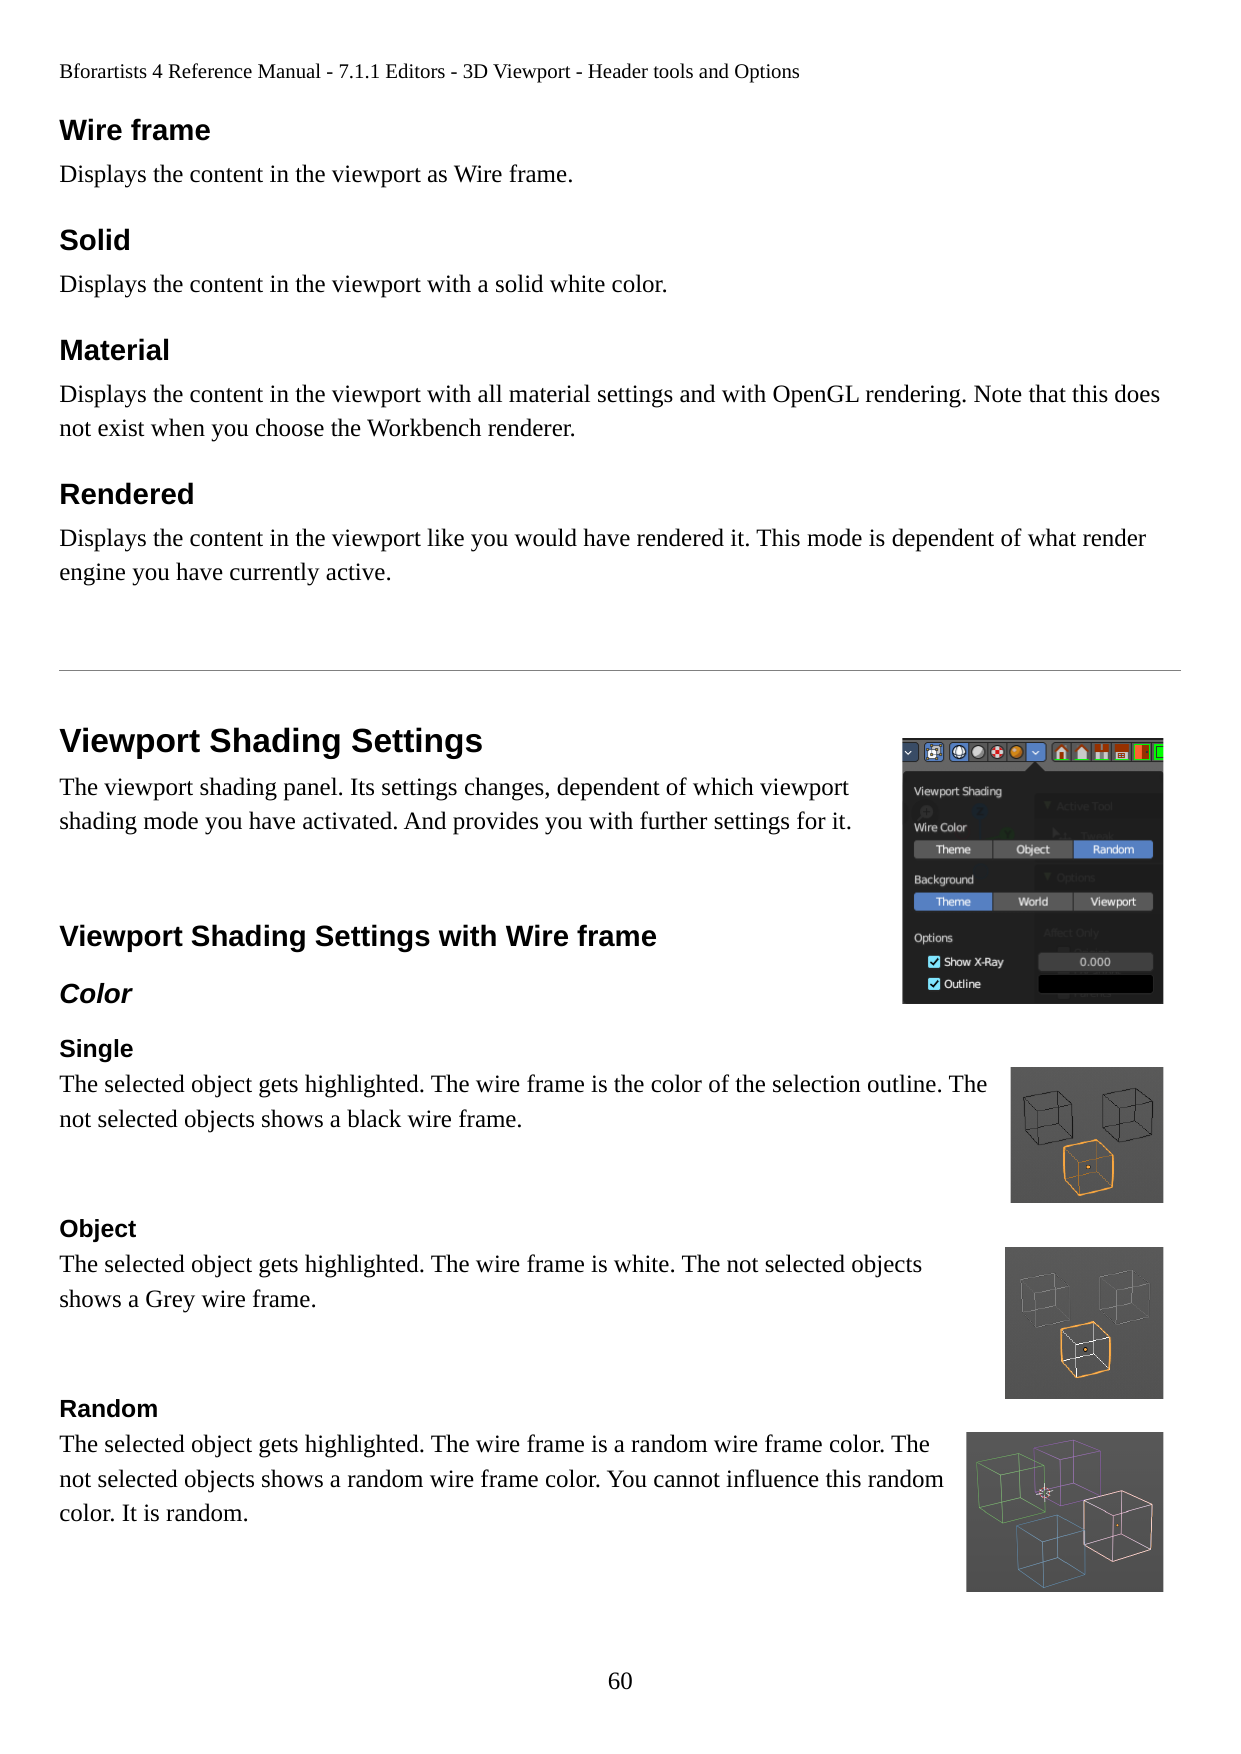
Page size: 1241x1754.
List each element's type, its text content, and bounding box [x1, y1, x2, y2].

text Displays the content in the viewport with all material settings and with OpenGL rendering. Note that this does not exist when you choose the Workbench renderer. [59, 379, 1181, 442]
picture [902, 738, 1164, 1004]
subtitle Viewport Shading Settings with Wire frame [59, 919, 902, 953]
subtitle Solid [59, 222, 1181, 256]
text Displays the content in the viewport as Wire frame. [59, 159, 1181, 188]
subtitle Rendered [59, 477, 1181, 511]
text Displays the content in the viewport with a solid white color. [59, 269, 1181, 297]
subtitle Object [59, 1214, 1181, 1243]
text The selected object gets highlighted. The wire frame is the color of the selection outline. The not selected objects shows a black wire frame. [59, 1069, 1010, 1133]
text Displays the content in the viewport like you would have rendered it. This mode is dependent of what render engine you have currently active. [59, 523, 1181, 586]
text The viewport shading panel. Its settings changes, dependent of which viewport shading mode you have activated. And provides you with further settings for it. [59, 772, 902, 835]
subtitle Random [59, 1394, 1181, 1423]
subtitle Viewport Shading Settings [59, 721, 1181, 759]
subtitle Single [59, 1034, 1181, 1063]
picture [1010, 1067, 1164, 1203]
text The selected object gets highlighted. The wire frame is a random wire frame color. The not selected objects shows a random wire frame color. You cannot influence this random color. It is random. [59, 1429, 1181, 1527]
text The selected object gets highlighted. The wire frame is white. The not selected objects shows a Grey wire frame. [59, 1249, 1005, 1312]
picture [1005, 1247, 1164, 1399]
subtitle Material [59, 332, 1181, 366]
picture [966, 1432, 1164, 1592]
subtitle Color [59, 978, 1181, 1009]
subtitle Wire frame [59, 113, 1181, 146]
